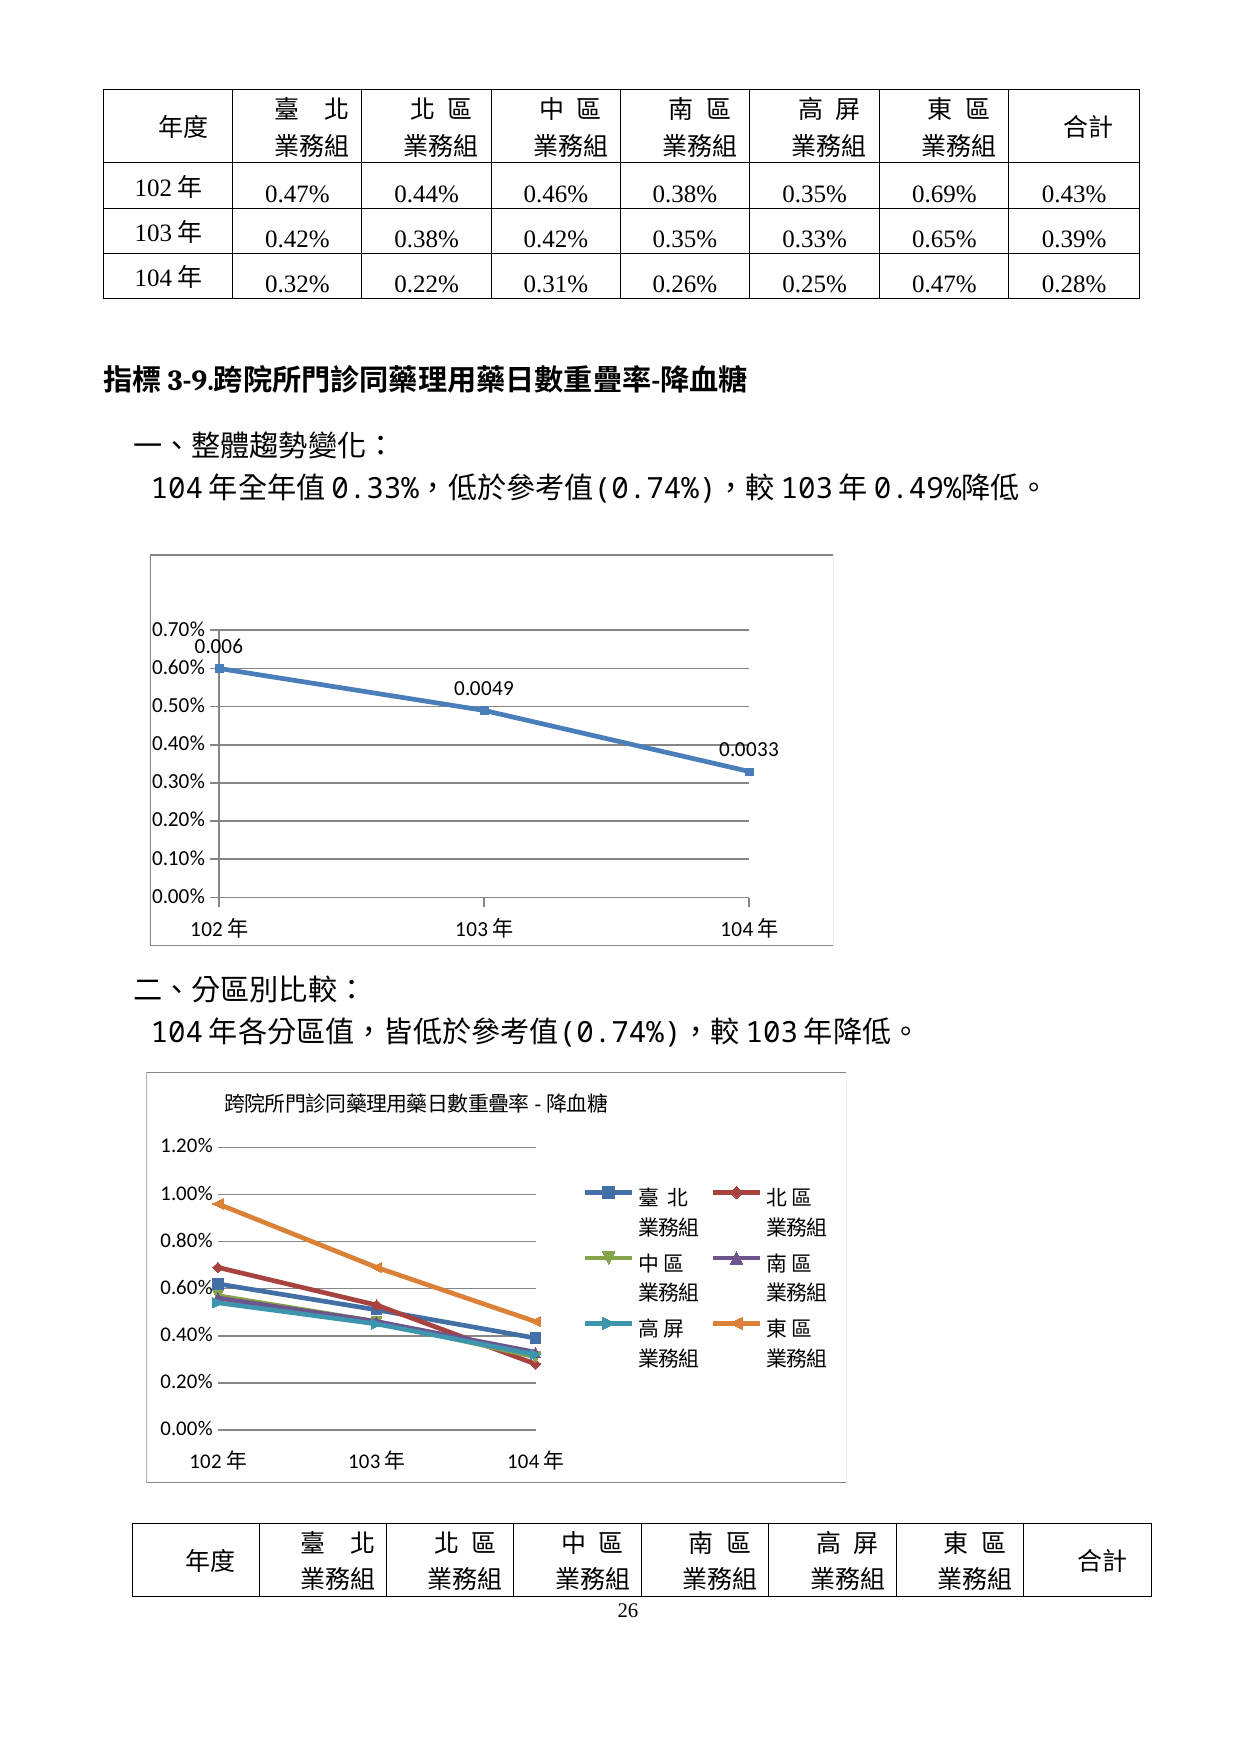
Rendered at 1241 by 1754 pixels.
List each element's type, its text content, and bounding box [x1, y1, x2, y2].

table_cell [104, 1352, 146, 1386]
table_cell 0.69% [880, 163, 1008, 207]
table_cell [997, 1148, 1123, 1182]
table_cell [884, 1250, 997, 1284]
table_cell 0.32% [233, 254, 361, 298]
table_cell [1139, 648, 1152, 727]
table_cell [1139, 966, 1152, 1008]
table_cell [1123, 1420, 1139, 1454]
table_cell [1139, 727, 1152, 807]
table_cell [104, 1182, 146, 1216]
table_cell 0.47% [233, 163, 361, 207]
table_cell 合計 [1024, 1524, 1151, 1596]
table_cell [997, 1114, 1123, 1148]
table_cell [884, 1284, 997, 1318]
table_cell 0.35% [750, 163, 879, 207]
table_cell [997, 1051, 1123, 1114]
table_cell [421, 299, 548, 333]
table_cell [104, 648, 149, 727]
table_cell [542, 1489, 656, 1522]
table_cell 103年 [104, 209, 232, 253]
table_cell [997, 1386, 1123, 1420]
table_cell [997, 1318, 1123, 1352]
table_cell 104年全年值0.33%，低於參考值(0.74%)，較103年0.49%降低。 [104, 465, 1123, 568]
table_cell [104, 1051, 312, 1114]
table_cell [104, 1318, 146, 1352]
table_cell 0.42% [492, 209, 620, 253]
table_cell [1123, 1114, 1139, 1148]
table_cell [771, 1454, 884, 1488]
table_cell [1123, 568, 1139, 647]
table_cell 臺 北 業務組 [260, 1524, 386, 1596]
table_cell [542, 1051, 656, 1072]
table_cell [884, 1489, 997, 1522]
table_cell [1123, 648, 1139, 727]
table_cell [884, 1318, 997, 1352]
table_cell 0.33% [750, 209, 879, 253]
table_cell [834, 568, 884, 647]
table_cell 北 區 業務組 [387, 1524, 513, 1596]
table_cell [656, 966, 771, 1008]
table_cell [997, 1420, 1123, 1454]
table_cell [1123, 1318, 1139, 1352]
table_cell [1123, 1148, 1139, 1182]
table_cell [1123, 1454, 1139, 1488]
table_cell [656, 1483, 771, 1488]
table_cell 年度 [104, 90, 232, 162]
table_cell [847, 1352, 884, 1386]
table_cell [1139, 1489, 1152, 1522]
table_cell [428, 1051, 542, 1072]
table_cell 東 區 業務組 [897, 1524, 1023, 1596]
table_cell [884, 648, 997, 727]
table_cell [1139, 422, 1152, 464]
table_cell [104, 1114, 146, 1148]
table_cell [1139, 465, 1152, 568]
table_cell [884, 807, 997, 886]
table_cell [104, 1454, 312, 1488]
table_cell 高 屏 業務組 [750, 90, 879, 162]
table_cell [884, 422, 997, 464]
table_cell [771, 886, 884, 966]
table_cell 高 屏 業務組 [769, 1524, 896, 1596]
table_cell 0.65% [880, 209, 1008, 253]
table_cell [1123, 966, 1139, 1008]
table_cell 南 區 業務組 [642, 1524, 768, 1596]
table_cell [1139, 1216, 1152, 1250]
table_cell [847, 1420, 884, 1454]
table_cell [312, 1489, 427, 1522]
table_cell [428, 946, 542, 966]
table_cell [997, 966, 1123, 1008]
table_cell [104, 1489, 312, 1522]
table_cell [548, 299, 662, 333]
table_cell [884, 1216, 997, 1250]
table_cell [847, 1318, 884, 1352]
table_cell 104年各分區值，皆低於參考值(0.74%)，較103年降低。 [104, 1009, 997, 1051]
table_cell [847, 1148, 884, 1182]
table_cell [104, 807, 149, 886]
table_cell [997, 1489, 1123, 1522]
table_cell [771, 966, 884, 1008]
table_cell 二、分區別比較： [104, 966, 542, 1008]
table_cell [1139, 807, 1152, 886]
table_cell [1123, 1051, 1139, 1114]
table_cell 年度 [133, 1524, 259, 1596]
table_cell [847, 1182, 884, 1216]
table_cell [1123, 1489, 1139, 1522]
table_cell [312, 946, 427, 966]
table_cell [884, 1352, 997, 1386]
table_cell [997, 886, 1123, 966]
table_cell [771, 1489, 884, 1522]
table_cell [771, 1051, 884, 1114]
table_cell [884, 966, 997, 1008]
table_cell [428, 1489, 542, 1522]
table_cell 一、整體趨勢變化： [104, 422, 656, 464]
table_cell 0.43% [1009, 163, 1139, 207]
table_cell [1123, 1386, 1139, 1420]
table_header [104, 1080, 146, 1114]
table_cell [847, 1216, 884, 1250]
table_cell [656, 946, 771, 966]
table_cell [884, 1148, 997, 1182]
table_cell [847, 1284, 884, 1318]
table_cell [1139, 333, 1152, 422]
table_cell [1140, 253, 1152, 298]
table_cell 臺 北 業務組 [233, 90, 361, 162]
table_cell [997, 1284, 1123, 1318]
table_cell [1139, 1148, 1152, 1182]
table_cell [1139, 1352, 1152, 1386]
table_cell [997, 1009, 1123, 1051]
table_cell [997, 1352, 1123, 1386]
table_cell [884, 1420, 997, 1454]
table_cell [847, 1250, 884, 1284]
table_cell [997, 422, 1123, 464]
table_cell [1123, 1250, 1139, 1284]
table_cell [656, 1051, 771, 1072]
table_cell [884, 886, 997, 966]
table_cell 南 區 業務組 [621, 90, 749, 162]
table_cell [847, 1114, 884, 1148]
table_cell [884, 1114, 997, 1148]
table_cell [104, 1420, 146, 1454]
table_cell [834, 648, 884, 727]
table_cell [884, 727, 997, 807]
table_cell [1139, 1318, 1152, 1352]
table_cell [1123, 1009, 1139, 1051]
table_cell [847, 1386, 884, 1420]
table_cell [1123, 807, 1139, 886]
table_cell 指標3-9.跨院所門診同藥理用藥日數重疊率-降血糖 [104, 333, 1123, 422]
table_cell 合計 [1009, 90, 1139, 162]
table_cell [1123, 1182, 1139, 1216]
table_cell 0.42% [233, 209, 361, 253]
table_cell 0.44% [362, 163, 491, 207]
table_cell [884, 1386, 997, 1420]
table_cell [1139, 1009, 1152, 1051]
table_cell [1123, 333, 1139, 422]
table_cell [884, 1051, 997, 1114]
table_cell [997, 648, 1123, 727]
table_cell [776, 299, 897, 333]
table_cell 0.38% [621, 163, 749, 207]
table_cell [542, 966, 656, 1008]
table_cell [312, 1483, 427, 1488]
table_cell [897, 299, 1026, 333]
table_cell 0.39% [1009, 209, 1139, 253]
table_cell [542, 1483, 656, 1488]
table_cell [884, 1182, 997, 1216]
table_cell [1123, 1284, 1139, 1318]
table_cell [1123, 1216, 1139, 1250]
table_cell [312, 1051, 427, 1072]
table_cell 0.25% [750, 254, 879, 298]
table_cell [884, 1454, 997, 1488]
table_cell [104, 1148, 146, 1182]
table_cell [104, 1523, 132, 1596]
table_cell [1139, 1454, 1152, 1488]
table_cell [263, 299, 421, 333]
table_cell [104, 1284, 146, 1318]
table_cell [997, 727, 1123, 807]
table_cell 北 區 業務組 [362, 90, 491, 162]
table_cell 東 區 業務組 [880, 90, 1008, 162]
table_cell [834, 727, 884, 807]
table_cell 102年 [104, 163, 232, 207]
table_cell [428, 1483, 542, 1488]
table_cell [997, 568, 1123, 647]
table_cell [884, 568, 997, 647]
table_cell [1139, 1386, 1152, 1420]
table_cell [104, 299, 262, 333]
table_cell [997, 1454, 1123, 1488]
table_cell [1139, 1051, 1152, 1114]
table_cell 中 區 業務組 [492, 90, 620, 162]
table_cell [771, 422, 884, 464]
table_cell [997, 1216, 1123, 1250]
table_cell [1139, 1420, 1152, 1454]
table_cell [104, 568, 149, 647]
table_cell [1123, 465, 1139, 568]
table_cell [1139, 298, 1152, 333]
table_cell [1123, 727, 1139, 807]
table_cell [656, 422, 771, 464]
table_cell [834, 807, 884, 886]
table_cell [1140, 89, 1152, 162]
table_cell 0.28% [1009, 254, 1139, 298]
table_cell [104, 727, 149, 807]
table_cell [1139, 1284, 1152, 1318]
table_cell [1123, 886, 1139, 966]
table_cell [1123, 422, 1139, 464]
table_cell [1140, 162, 1152, 207]
table_cell [104, 1216, 146, 1250]
table_cell 0.26% [621, 254, 749, 298]
table_cell [997, 807, 1123, 886]
table_cell [1026, 299, 1139, 333]
table_cell 0.46% [492, 163, 620, 207]
table_cell [997, 1182, 1123, 1216]
table_cell [1139, 1182, 1152, 1216]
table_cell [542, 946, 656, 966]
table_cell [662, 299, 776, 333]
table_cell [656, 1489, 771, 1522]
table_cell [1140, 208, 1152, 253]
table_cell 0.35% [621, 209, 749, 253]
table_cell [997, 1250, 1123, 1284]
table_cell [104, 1250, 146, 1284]
table_cell 0.31% [492, 254, 620, 298]
table_cell [104, 1386, 146, 1420]
table_cell [1139, 886, 1152, 966]
table_cell 0.22% [362, 254, 491, 298]
table_cell [104, 886, 312, 966]
table_cell [1139, 1250, 1152, 1284]
table_cell 中 區 業務組 [514, 1524, 641, 1596]
table_cell [1139, 568, 1152, 647]
table_cell [1123, 1352, 1139, 1386]
table_cell 0.47% [880, 254, 1008, 298]
table_cell 0.38% [362, 209, 491, 253]
table_cell [1139, 1114, 1152, 1148]
table_cell 104年 [104, 254, 232, 298]
